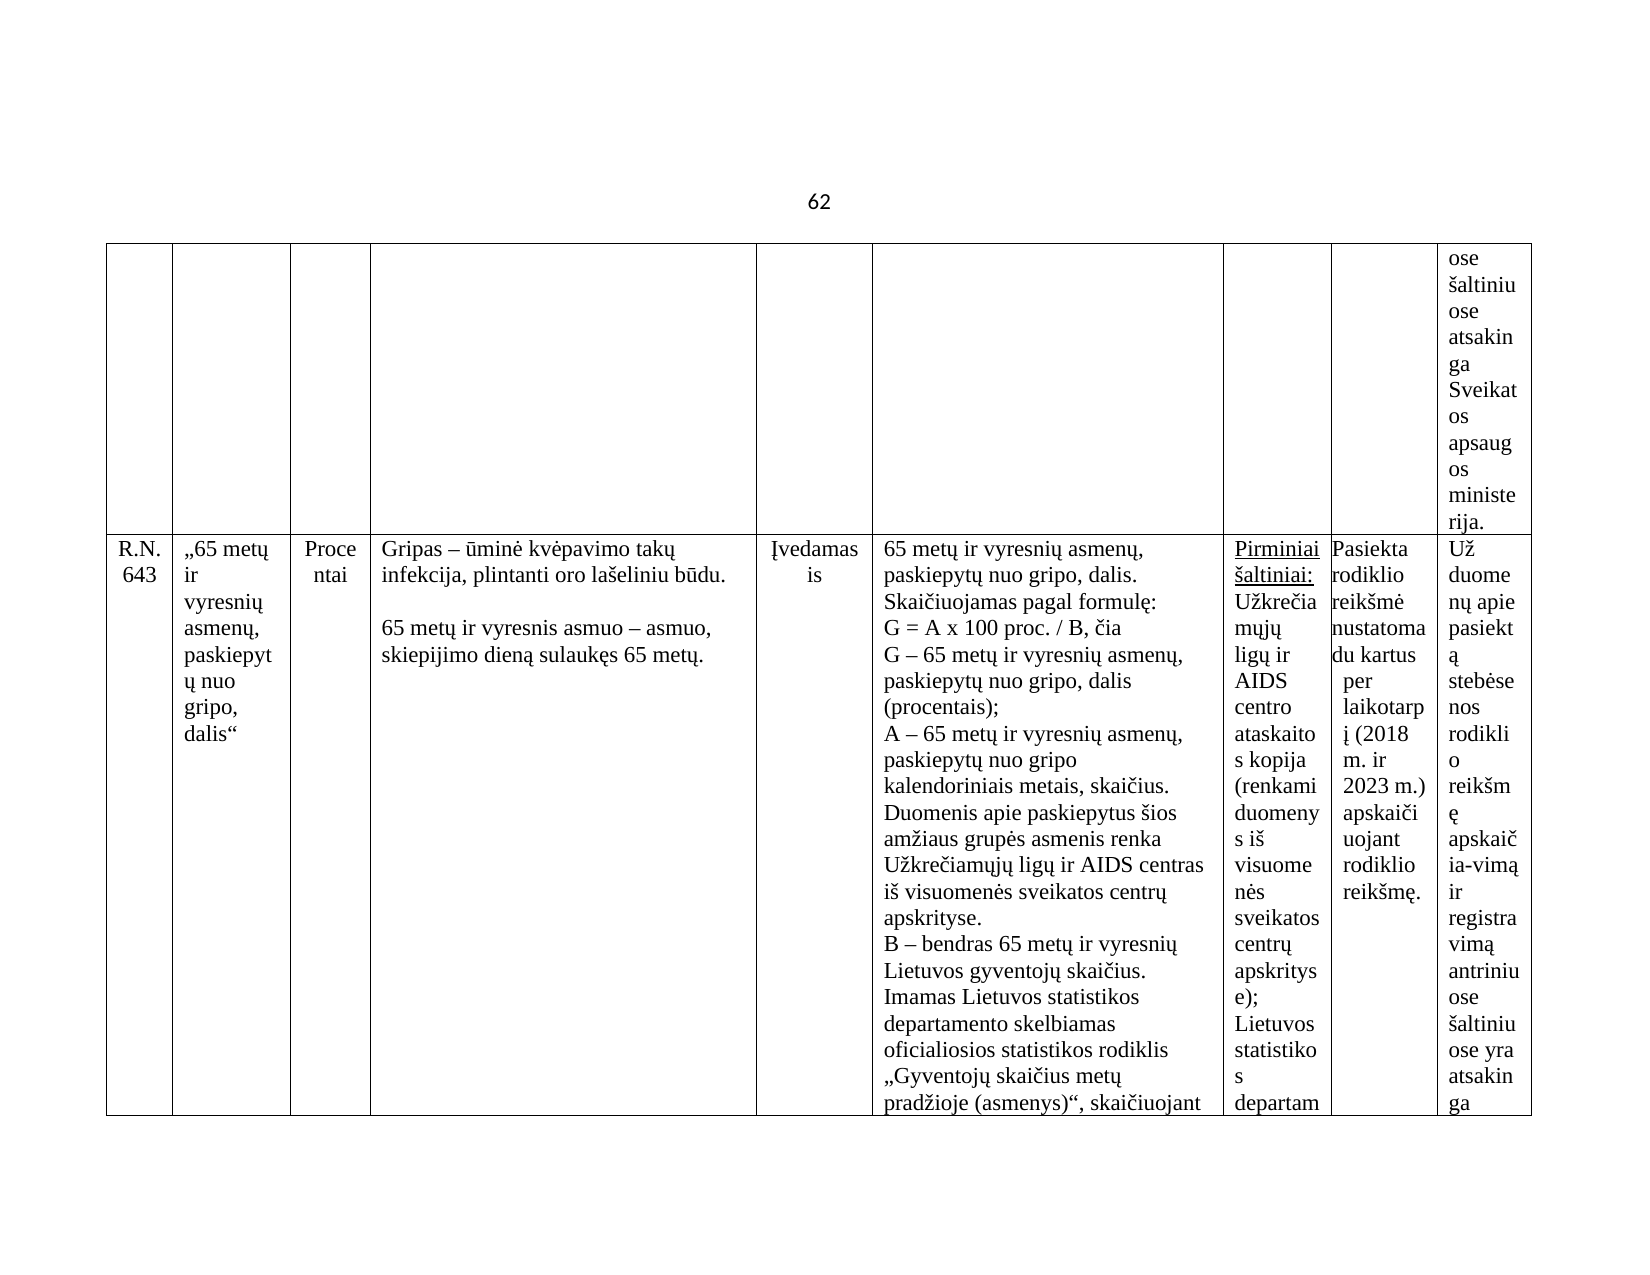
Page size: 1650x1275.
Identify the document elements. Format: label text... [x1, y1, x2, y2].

table_cell [107, 244, 172, 534]
table_cell [757, 244, 872, 534]
table_cell Pasiekta rodiklio reikšmė nustatoma du kartus per laikotarpį (2018 m. ir 2023 m.) apskaičiuojant rodiklio reikšmę. [1332, 535, 1437, 1115]
table_cell [1332, 244, 1437, 534]
table_cell [291, 244, 370, 534]
table_cell R.N.643 [107, 535, 172, 1115]
table_cell Įvedamasis [757, 535, 872, 1115]
table_cell Už duomenų apie pasiektą stebėsenos rodiklio reikšmę apskaičia-vimą ir registravimą antriniuose šaltiniuose yra atsakinga [1438, 535, 1531, 1115]
table_cell [873, 244, 1223, 534]
table_cell Pirminiai šaltiniai: Užkrečiamųjų ligų ir AIDS centro ataskaitos kopija (renkami duomenys iš visuomenės sveikatos centrų apskrityse); Lietuvos statistikos departam [1224, 535, 1331, 1115]
table_cell [173, 244, 290, 534]
table_cell [371, 244, 756, 534]
table_cell 65 metų ir vyresnių asmenų, paskiepytų nuo gripo, dalis. Skaičiuojamas pagal formulę: G = A x 100 proc. / B, čia G – 65 metų ir vyresnių asmenų, paskiepytų nuo gripo, dalis (procentais); A – 65 metų ir vyresnių asmenų, paskiepytų nuo gripo kalendoriniais metais, skaičius. Duomenis apie paskiepytus šios amžiaus grupės asmenis renka Užkrečiamųjų ligų ir AIDS centras iš visuomenės sveikatos centrų apskrityse. B – bendras 65 metų ir vyresnių Lietuvos gyventojų skaičius. Imamas Lietuvos statistikos departamento skelbiamas oficialiosios statistikos rodiklis „Gyventojų skaičius metų pradžioje (asmenys)“, skaičiuojant [873, 535, 1223, 1115]
table_cell „65 metų ir vyresnių asmenų, paskiepytų nuo gripo, dalis“ [173, 535, 290, 1115]
table_cell Gripas – ūminė kvėpavimo takų infekcija, plintanti oro lašeliniu būdu. 65 metų ir vyresnis asmuo – asmuo, skiepijimo dieną sulaukęs 65 metų. [371, 535, 756, 1115]
table_cell ose šaltiniuose atsakinga Sveikatos apsaugos ministerija. [1438, 244, 1531, 534]
table_cell [1224, 244, 1331, 534]
table_cell Procentai [291, 535, 370, 1115]
